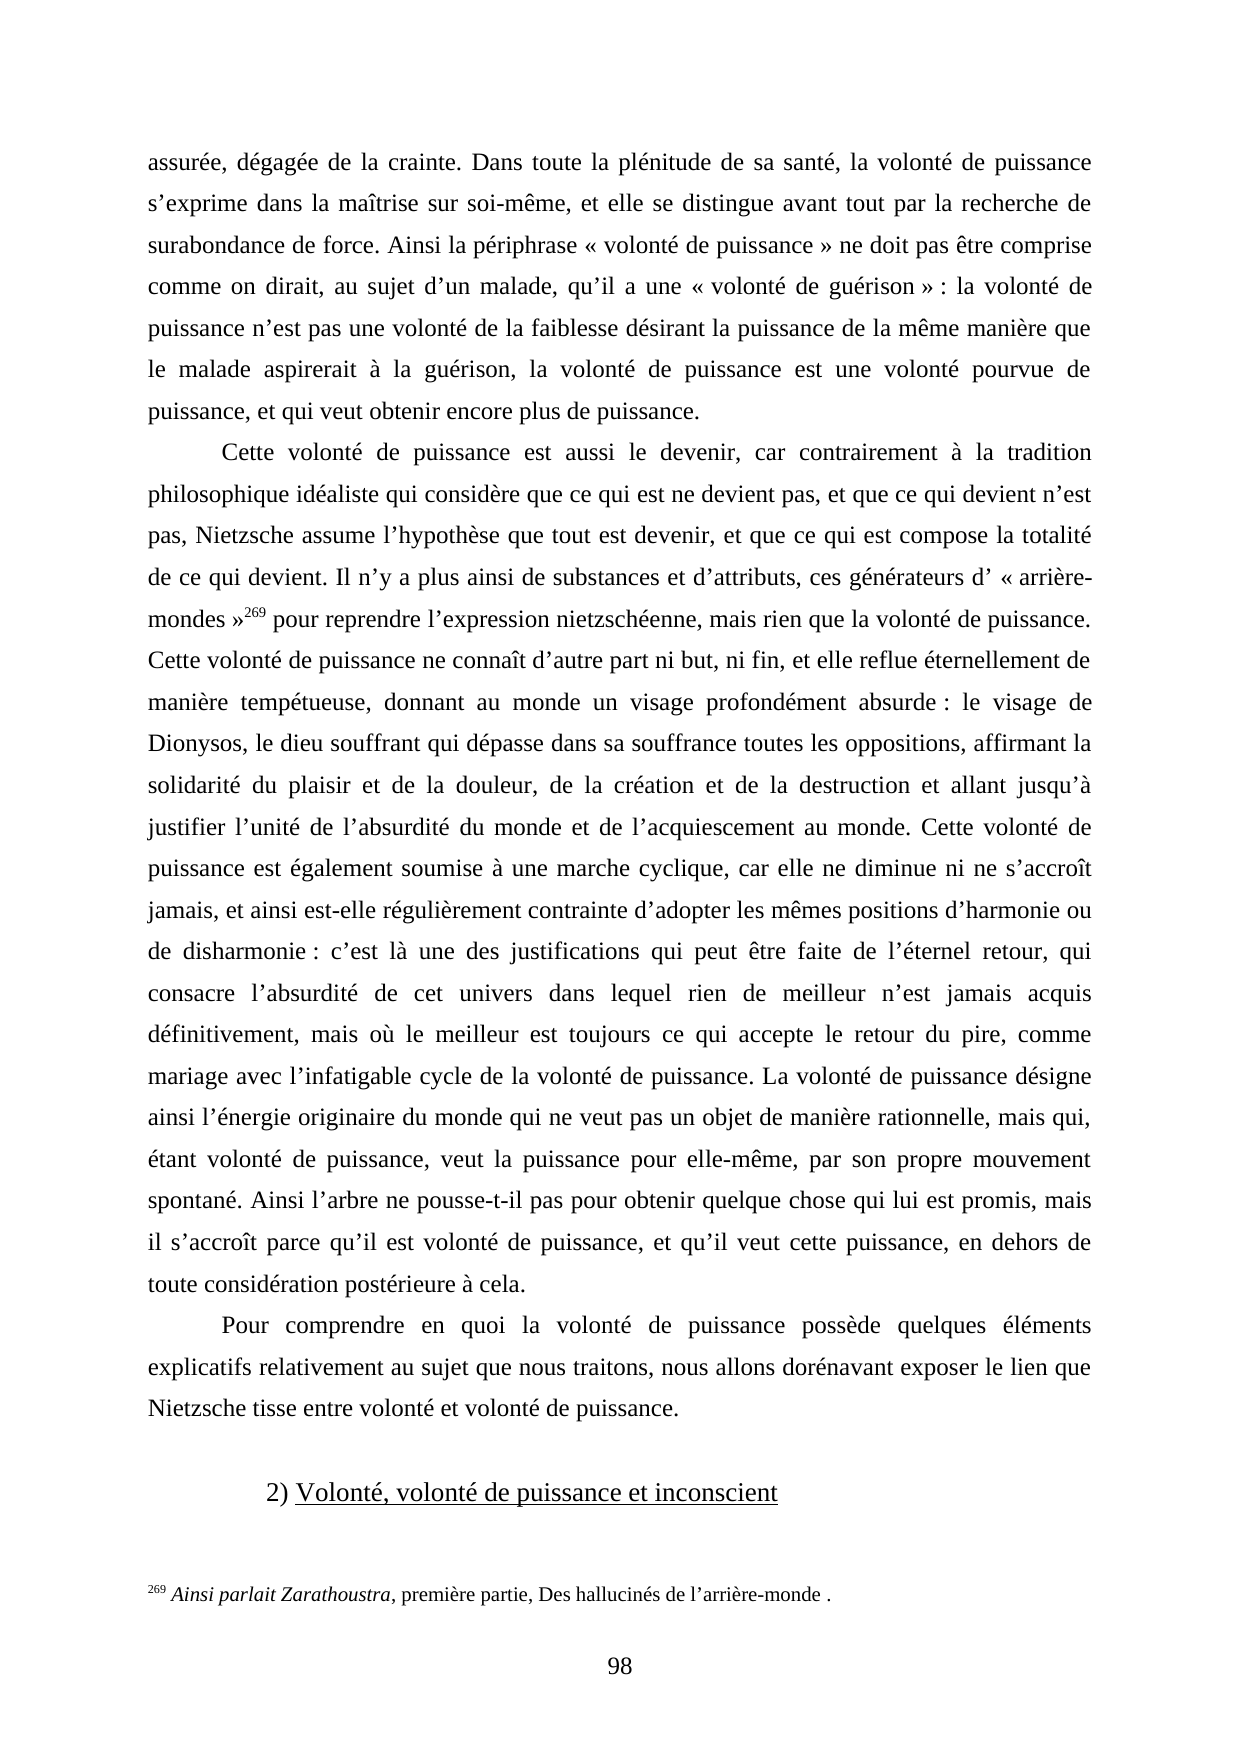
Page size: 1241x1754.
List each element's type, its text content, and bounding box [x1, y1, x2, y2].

text Cette volonté de puissance est aussi le devenir, car contrairement à la tradition philosophique idéaliste qui considère que ce qui est ne devient pas, et que ce qui devient n’est pas, Nietzsche assume l’hypothèse que tout est devenir, et que ce qui est compose la totalité de ce qui devient. Il n’y a plus ainsi de substances et d’attributs, ces générateurs d’ « arrière-mondes » pour reprendre l’expression nietzschéenne, mais rien que la volonté de puissance. Cette volonté de puissance ne connaît d’autre part ni but, ni fin, et elle reflue éternellement de manière tempétueuse, donnant au monde un visage profondément absurde : le visage de Dionysos, le dieu souffrant qui dépasse dans sa souffrance toutes les oppositions, affirmant la solidarité du plaisir et de la douleur, de la création et de la destruction et allant jusqu’à justifier l’unité de l’absurdité du monde et de l’acquiescement au monde. Cette volonté de puissance est également soumise à une marche cyclique, car elle ne diminue ni ne s’accroît jamais, et ainsi est-elle régulièrement contrainte d’adopter les mêmes positions d’harmonie ou de disharmonie : c’est là une des justifications qui peut être faite de l’éternel retour, qui consacre l’absurdité de cet univers dans lequel rien de meilleur n’est jamais acquis définitivement, mais où le meilleur est toujours ce qui accepte le retour du pire, comme mariage avec l’infatigable cycle de la volonté de puissance. La volonté de puissance désigne ainsi l’énergie originaire du monde qui ne veut pas un objet de manière rationnelle, mais qui, étant volonté de puissance, veut la puissance pour elle-même, par son propre mouvement spontané. Ainsi l’arbre ne pousse-t-il pas pour obtenir quelque chose qui lui est promis, mais il s’accroît parce qu’il est volonté de puissance, et qu’il veut cette puissance, en dehors de toute considération postérieure à cela. [148, 438, 1092, 1297]
list Volonté, volonté de puissance et inconscient [266, 1478, 1092, 1508]
text Ainsi parlait Zarathoustra, première partie, Des hallucinés de l’arrière-monde . [148, 1583, 1092, 1606]
text assurée, dégagée de la crainte. Dans toute la plénitude de sa santé, la volonté de puissance s’exprime dans la maîtrise sur soi-même, et elle se distingue avant tout par la recherche de surabondance de force. Ainsi la périphrase « volonté de puissance » ne doit pas être comprise comme on dirait, au sujet d’un malade, qu’il a une « volonté de guérison » : la volonté de puissance n’est pas une volonté de la faiblesse désirant la puissance de la même manière que le malade aspirerait à la guérison, la volonté de puissance est une volonté pourvue de puissance, et qui veut obtenir encore plus de puissance. [148, 148, 1092, 425]
text Pour comprendre en quoi la volonté de puissance possède quelques éléments explicatifs relativement au sujet que nous traitons, nous allons dorénavant exposer le lien que Nietzsche tisse entre volonté et volonté de puissance. [148, 1311, 1092, 1422]
